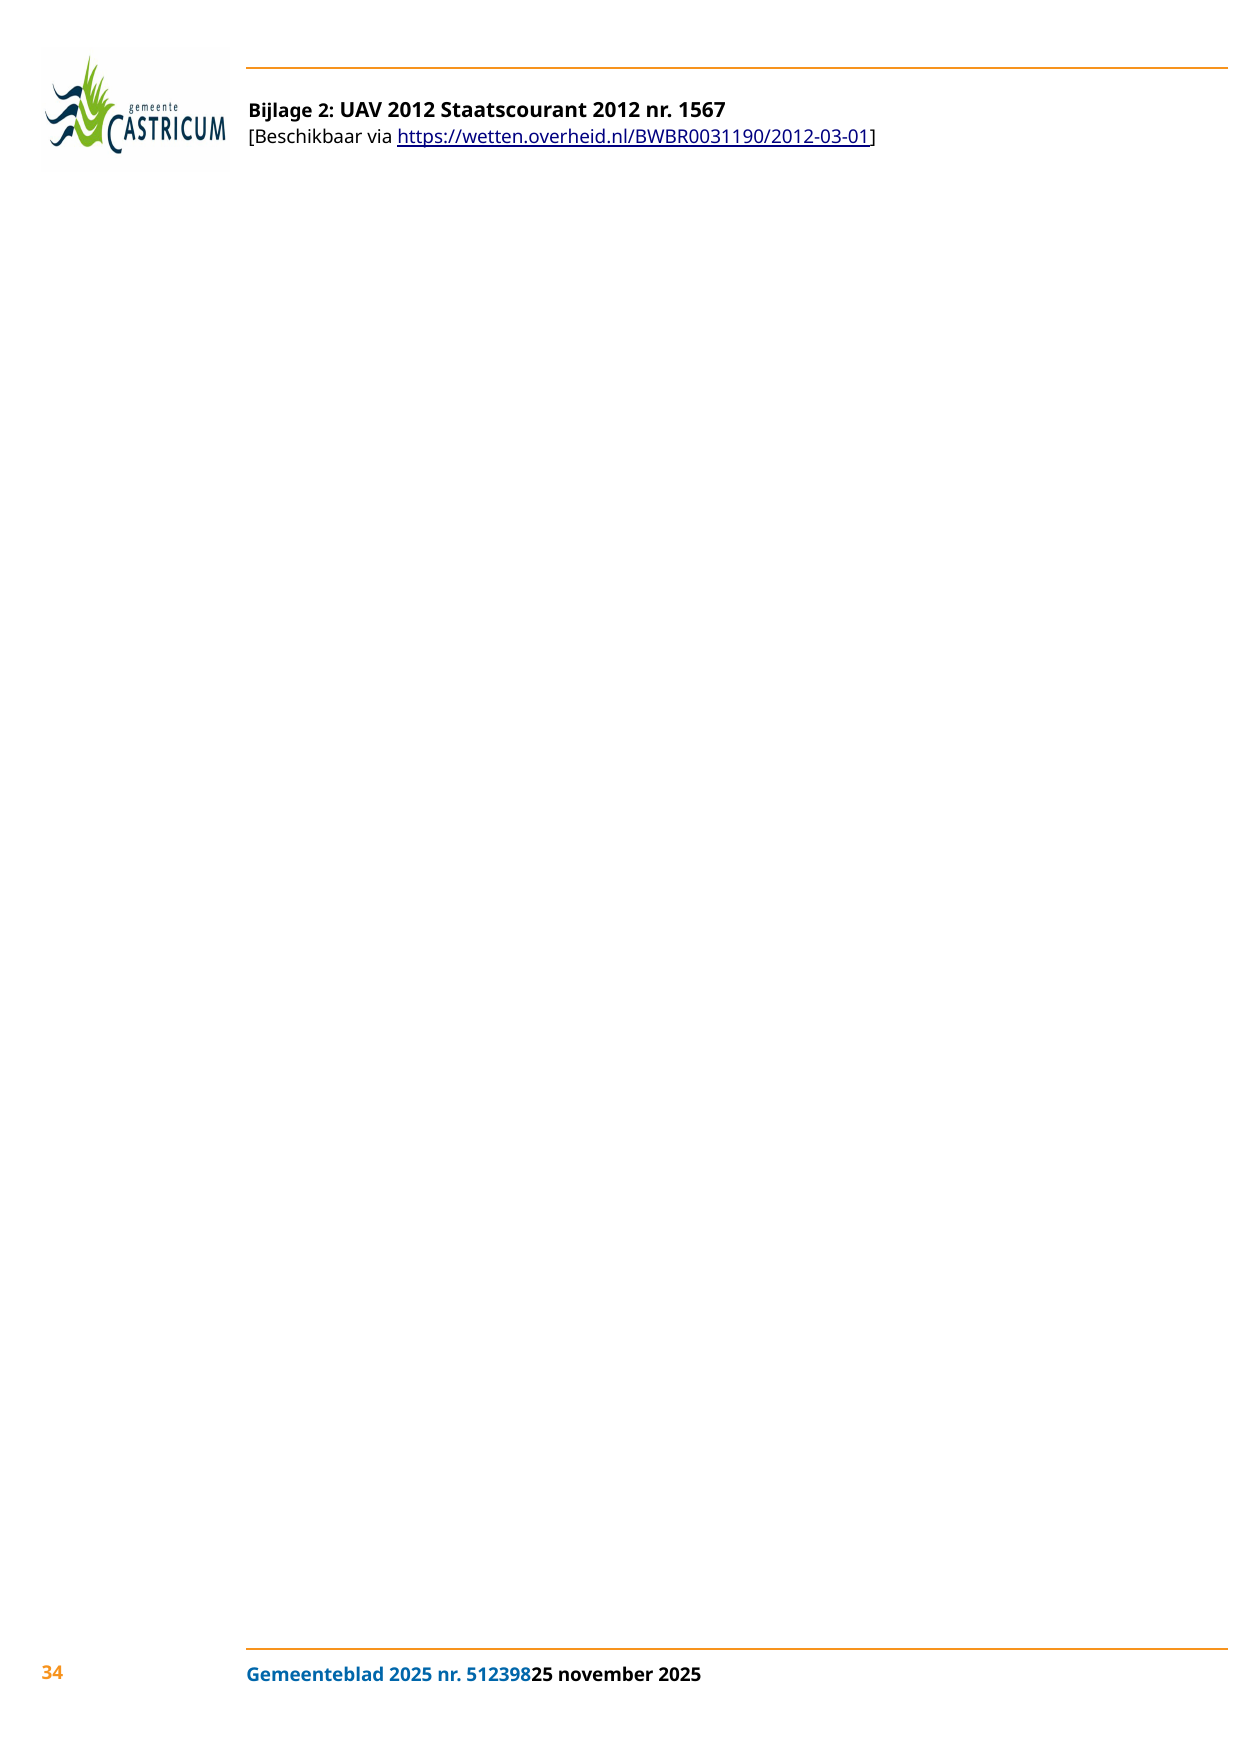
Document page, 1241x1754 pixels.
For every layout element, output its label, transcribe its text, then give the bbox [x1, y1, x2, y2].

text Bijlage 2: UAV 2012 Staatscourant 2012 nr. 1567 [248, 95, 1152, 123]
text [Beschikbaar via https://wetten.overheid.nl/BWBR0031190/2012-03-01] [248, 123, 1152, 149]
picture [41, 47, 231, 172]
